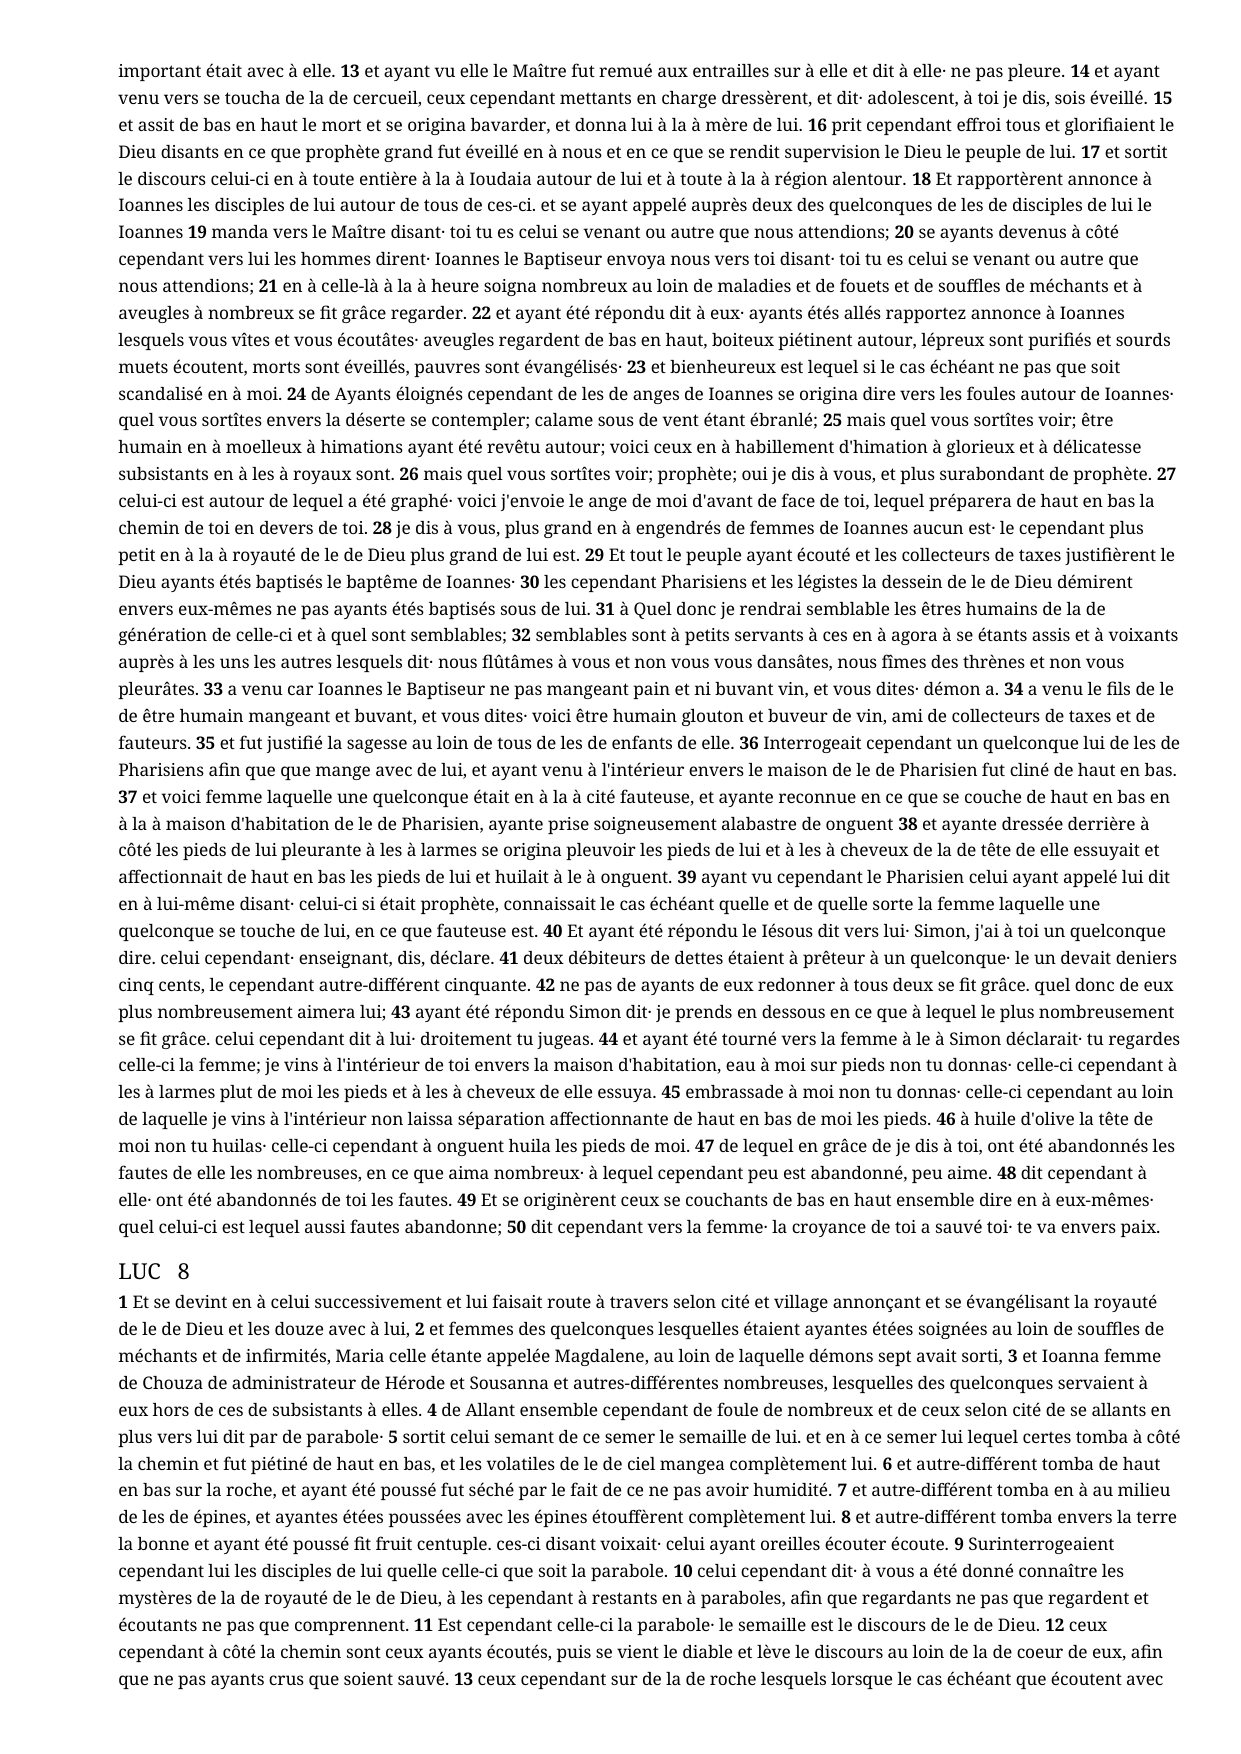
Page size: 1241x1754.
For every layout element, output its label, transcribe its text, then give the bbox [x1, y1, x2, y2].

text 1 Et se devint en à celui successivement et lui faisait route à travers selon cité et village annonçant et se évangélisant la royauté de le de Dieu et les douze avec à lui, 2 et femmes des quelconques lesquelles étaient ayantes étées soignées au loin de souffles de méchants et de infirmités, Maria celle étante appelée Magdalene, au loin de laquelle démons sept avait sorti, 3 et Ioanna femme de Chouza de administrateur de Hérode et Sousanna et autres-différentes nombreuses, lesquelles des quelconques servaient à eux hors de ces de subsistants à elles. 4 de Allant ensemble cependant de foule de nombreux et de ceux selon cité de se allants en plus vers lui dit par de parabole· 5 sortit celui semant de ce semer le semaille de lui. et en à ce semer lui lequel certes tomba à côté la chemin et fut piétiné de haut en bas, et les volatiles de le de ciel mangea complètement lui. 6 et autre-différent tomba de haut en bas sur la roche, et ayant été poussé fut séché par le fait de ce ne pas avoir humidité. 7 et autre-différent tomba en à au milieu de les de épines, et ayantes étées poussées avec les épines étouffèrent complètement lui. 8 et autre-différent tomba envers la terre la bonne et ayant été poussé fit fruit centuple. ces-ci disant voixait· celui ayant oreilles écouter écoute. 9 Surinterrogeaient cependant lui les disciples de lui quelle celle-ci que soit la parabole. 10 celui cependant dit· à vous a été donné connaître les mystères de la de royauté de le de Dieu, à les cependant à restants en à paraboles, afin que regardants ne pas que regardent et écoutants ne pas que comprennent. 11 Est cependant celle-ci la parabole· le semaille est le discours de le de Dieu. 12 ceux cependant à côté la chemin sont ceux ayants écoutés, puis se vient le diable et lève le discours au loin de la de coeur de eux, afin que ne pas ayants crus que soient sauvé. 13 ceux cependant sur de la de roche lesquels lorsque le cas échéant que écoutent avec [118, 1290, 1181, 1690]
text LUC 8 [118, 1256, 1181, 1286]
text important était avec à elle. 13 et ayant vu elle le Maître fut remué aux entrailles sur à elle et dit à elle· ne pas pleure. 14 et ayant venu vers se toucha de la de cercueil, ceux cependant mettants en charge dressèrent, et dit· adolescent, à toi je dis, sois éveillé. 15 et assit de bas en haut le mort et se origina bavarder, et donna lui à la à mère de lui. 16 prit cependant effroi tous et glorifiaient le Dieu disants en ce que prophète grand fut éveillé en à nous et en ce que se rendit supervision le Dieu le peuple de lui. 17 et sortit le discours celui-ci en à toute entière à la à Ioudaia autour de lui et à toute à la à région alentour. 18 Et rapportèrent annonce à Ioannes les disciples de lui autour de tous de ces-ci. et se ayant appelé auprès deux des quelconques de les de disciples de lui le Ioannes 19 manda vers le Maître disant· toi tu es celui se venant ou autre que nous attendions; 20 se ayants devenus à côté cependant vers lui les hommes dirent· Ioannes le Baptiseur envoya nous vers toi disant· toi tu es celui se venant ou autre que nous attendions; 21 en à celle-là à la à heure soigna nombreux au loin de maladies et de fouets et de souffles de méchants et à aveugles à nombreux se fit grâce regarder. 22 et ayant été répondu dit à eux· ayants étés allés rapportez annonce à Ioannes lesquels vous vîtes et vous écoutâtes· aveugles regardent de bas en haut, boiteux piétinent autour, lépreux sont purifiés et sourds muets écoutent, morts sont éveillés, pauvres sont évangélisés· 23 et bienheureux est lequel si le cas échéant ne pas que soit scandalisé en à moi. 24 de Ayants éloignés cependant de les de anges de Ioannes se origina dire vers les foules autour de Ioannes· quel vous sortîtes envers la déserte se contempler; calame sous de vent étant ébranlé; 25 mais quel vous sortîtes voir; être humain en à moelleux à himations ayant été revêtu autour; voici ceux en à habillement d'himation à glorieux et à délicatesse subsistants en à les à royaux sont. 26 mais quel vous sortîtes voir; prophète; oui je dis à vous, et plus surabondant de prophète. 27 celui-ci est autour de lequel a été graphé· voici j'envoie le ange de moi d'avant de face de toi, lequel préparera de haut en bas la chemin de toi en devers de toi. 28 je dis à vous, plus grand en à engendrés de femmes de Ioannes aucun est· le cependant plus petit en à la à royauté de le de Dieu plus grand de lui est. 29 Et tout le peuple ayant écouté et les collecteurs de taxes justifièrent le Dieu ayants étés baptisés le baptême de Ioannes· 30 les cependant Pharisiens et les légistes la dessein de le de Dieu démirent envers eux-mêmes ne pas ayants étés baptisés sous de lui. 31 à Quel donc je rendrai semblable les êtres humains de la de génération de celle-ci et à quel sont semblables; 32 semblables sont à petits servants à ces en à agora à se étants assis et à voixants auprès à les uns les autres lesquels dit· nous flûtâmes à vous et non vous vous dansâtes, nous fîmes des thrènes et non vous pleurâtes. 33 a venu car Ioannes le Baptiseur ne pas mangeant pain et ni buvant vin, et vous dites· démon a. 34 a venu le fils de le de être humain mangeant et buvant, et vous dites· voici être humain glouton et buveur de vin, ami de collecteurs de taxes et de fauteurs. 35 et fut justifié la sagesse au loin de tous de les de enfants de elle. 36 Interrogeait cependant un quelconque lui de les de Pharisiens afin que que mange avec de lui, et ayant venu à l'intérieur envers le maison de le de Pharisien fut cliné de haut en bas. 37 et voici femme laquelle une quelconque était en à la à cité fauteuse, et ayante reconnue en ce que se couche de haut en bas en à la à maison d'habitation de le de Pharisien, ayante prise soigneusement alabastre de onguent 38 et ayante dressée derrière à côté les pieds de lui pleurante à les à larmes se origina pleuvoir les pieds de lui et à les à cheveux de la de tête de elle essuyait et affectionnait de haut en bas les pieds de lui et huilait à le à onguent. 39 ayant vu cependant le Pharisien celui ayant appelé lui dit en à lui-même disant· celui-ci si était prophète, connaissait le cas échéant quelle et de quelle sorte la femme laquelle une quelconque se touche de lui, en ce que fauteuse est. 40 Et ayant été répondu le Iésous dit vers lui· Simon, j'ai à toi un quelconque dire. celui cependant· enseignant, dis, déclare. 41 deux débiteurs de dettes étaient à prêteur à un quelconque· le un devait deniers cinq cents, le cependant autre-différent cinquante. 42 ne pas de ayants de eux redonner à tous deux se fit grâce. quel donc de eux plus nombreusement aimera lui; 43 ayant été répondu Simon dit· je prends en dessous en ce que à lequel le plus nombreusement se fit grâce. celui cependant dit à lui· droitement tu jugeas. 44 et ayant été tourné vers la femme à le à Simon déclarait· tu regardes celle-ci la femme; je vins à l'intérieur de toi envers la maison d'habitation, eau à moi sur pieds non tu donnas· celle-ci cependant à les à larmes plut de moi les pieds et à les à cheveux de elle essuya. 45 embrassade à moi non tu donnas· celle-ci cependant au loin de laquelle je vins à l'intérieur non laissa séparation affectionnante de haut en bas de moi les pieds. 46 à huile d'olive la tête de moi non tu huilas· celle-ci cependant à onguent huila les pieds de moi. 47 de lequel en grâce de je dis à toi, ont été abandonnés les fautes de elle les nombreuses, en ce que aima nombreux· à lequel cependant peu est abandonné, peu aime. 48 dit cependant à elle· ont été abandonnés de toi les fautes. 49 Et se originèrent ceux se couchants de bas en haut ensemble dire en à eux-mêmes· quel celui-ci est lequel aussi fautes abandonne; 50 dit cependant vers la femme· la croyance de toi a sauvé toi· te va envers paix. [118, 59, 1181, 1238]
